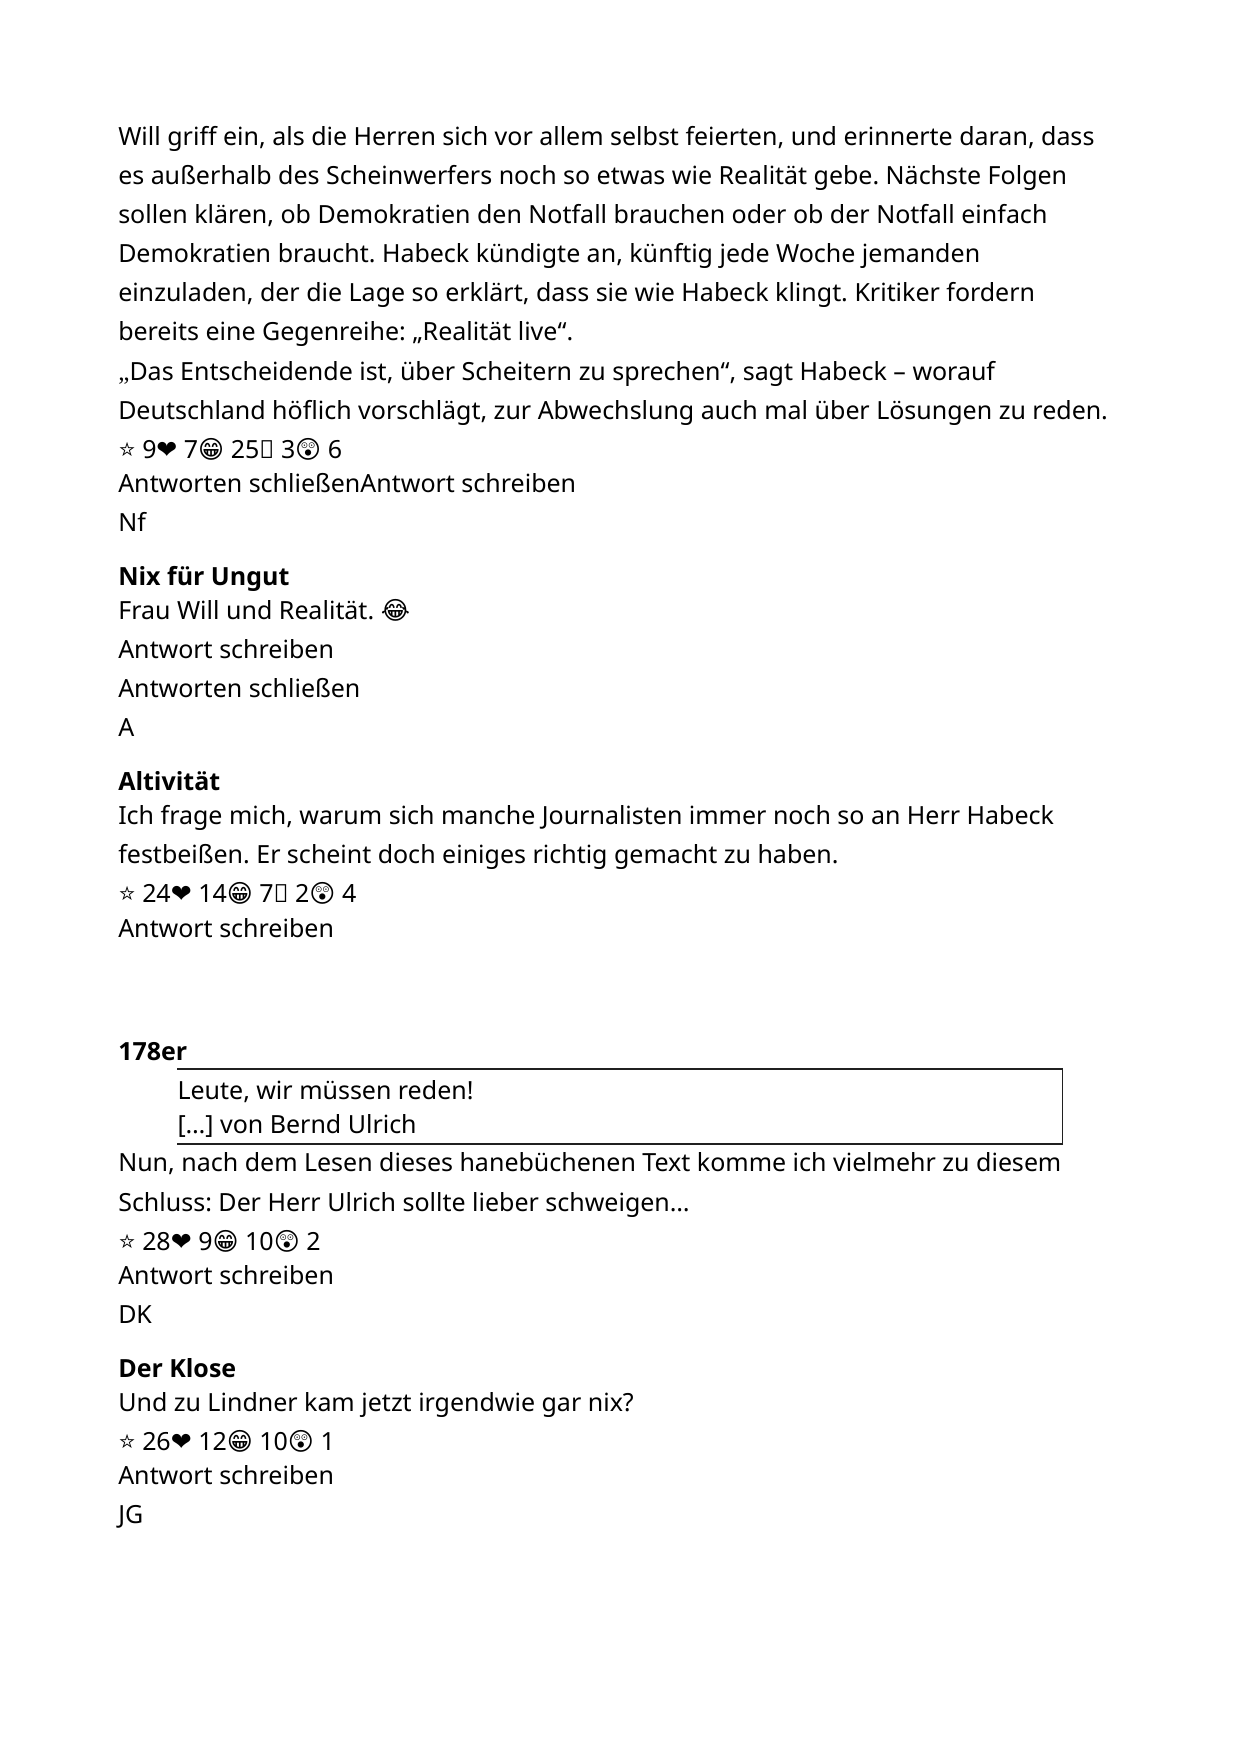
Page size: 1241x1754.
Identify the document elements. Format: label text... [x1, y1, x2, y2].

text Leute, wir müssen reden! [177, 1070, 1062, 1102]
text Nf [118, 505, 1122, 539]
text ⭐️ 28❤️ 9😁 10😲 2 [118, 1223, 1122, 1257]
text Nun, nach dem Lesen dieses hanebüchenen Text komme ich vielmehr zu diesem Schluss: Der Herr Ulrich sollte lieber schweigen… [118, 1145, 1122, 1218]
text ⭐️ 26❤️ 12😁 10😲 1 [118, 1423, 1122, 1458]
text Und zu Lindner kam jetzt irgendwie gar nix? [118, 1384, 1122, 1418]
text Antwort schreiben [118, 1458, 1122, 1492]
text Will griff ein, als die Herren sich vor allem selbst feierten, und erinnerte daran, dass es außerhalb des Scheinwerfers noch so etwas wie Realität gebe. Nächste Folgen sollen klären, ob Demokratien den Notfall brauchen oder ob der Notfall einfach Demokratien braucht. Habeck kündigte an, künftig jede Woche jemanden einzuladen, der die Lage so erklärt, dass sie wie Habeck klingt. Kritiker fordern bereits eine Gegenreihe: „Realität live“. [118, 118, 1122, 348]
text Antwort schreiben [118, 632, 1122, 666]
subtitle 178er [118, 1034, 1122, 1068]
text Antwort schreiben [118, 910, 1122, 944]
text „Das Entscheidende ist, über Scheitern zu sprechen“, sagt Habeck – worauf Deutschland höflich vorschlägt, zur Abwechslung auch mal über Lösungen zu reden. [118, 353, 1122, 426]
text […] von Bernd Ulrich [177, 1102, 1062, 1143]
subtitle Nix für Ungut [118, 558, 1122, 592]
subtitle Der Klose [118, 1350, 1122, 1384]
text DK [118, 1297, 1122, 1331]
text ⭐️ 9❤️ 7😁 25🙁 3😲 6 [118, 431, 1122, 466]
subtitle Altivität [118, 764, 1122, 798]
text A [118, 710, 1122, 744]
text ⭐️ 24❤️ 14😁 7🤨 2😲 4 [118, 876, 1122, 910]
text Ich frage mich, warum sich manche Journalisten immer noch so an Herr Habeck festbeißen. Er scheint doch einiges richtig gemacht zu haben. [118, 798, 1122, 871]
text Antworten schließen [118, 671, 1122, 705]
text Frau Will und Realität. 😂 [118, 592, 1122, 627]
text Antwort schreiben [118, 1257, 1122, 1291]
text JG [118, 1497, 1122, 1531]
text Antworten schließenAntwort schreiben [118, 466, 1122, 499]
